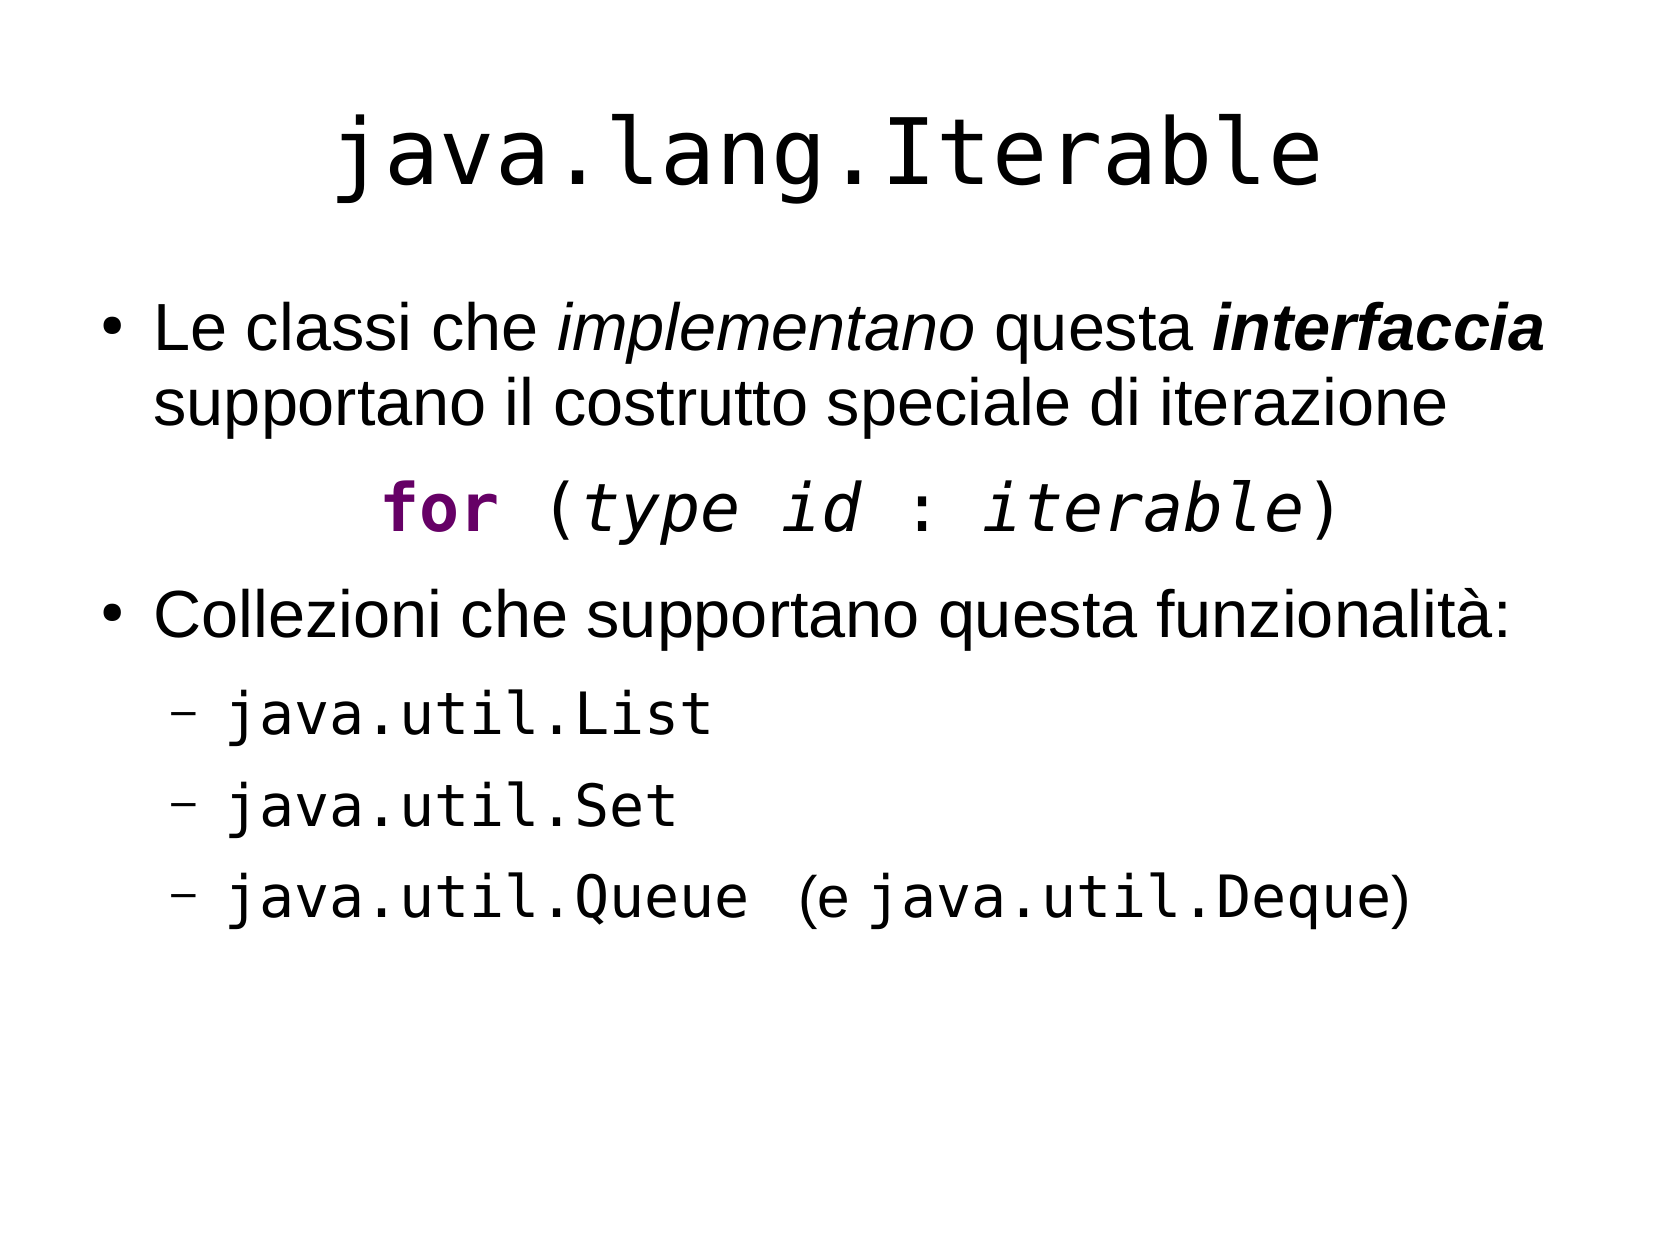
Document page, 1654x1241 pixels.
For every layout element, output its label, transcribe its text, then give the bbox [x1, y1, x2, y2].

title java.lang.Iterable [82, 49, 1571, 257]
list Le classi che implementano questa interfaccia supportano il costrutto speciale di iterazione for (type id : iterable) Collezioni che supportano questa funzionalità: java.util.List java.util.Set java.util.Queue (e java.util.Deque) [82, 290, 1571, 1010]
